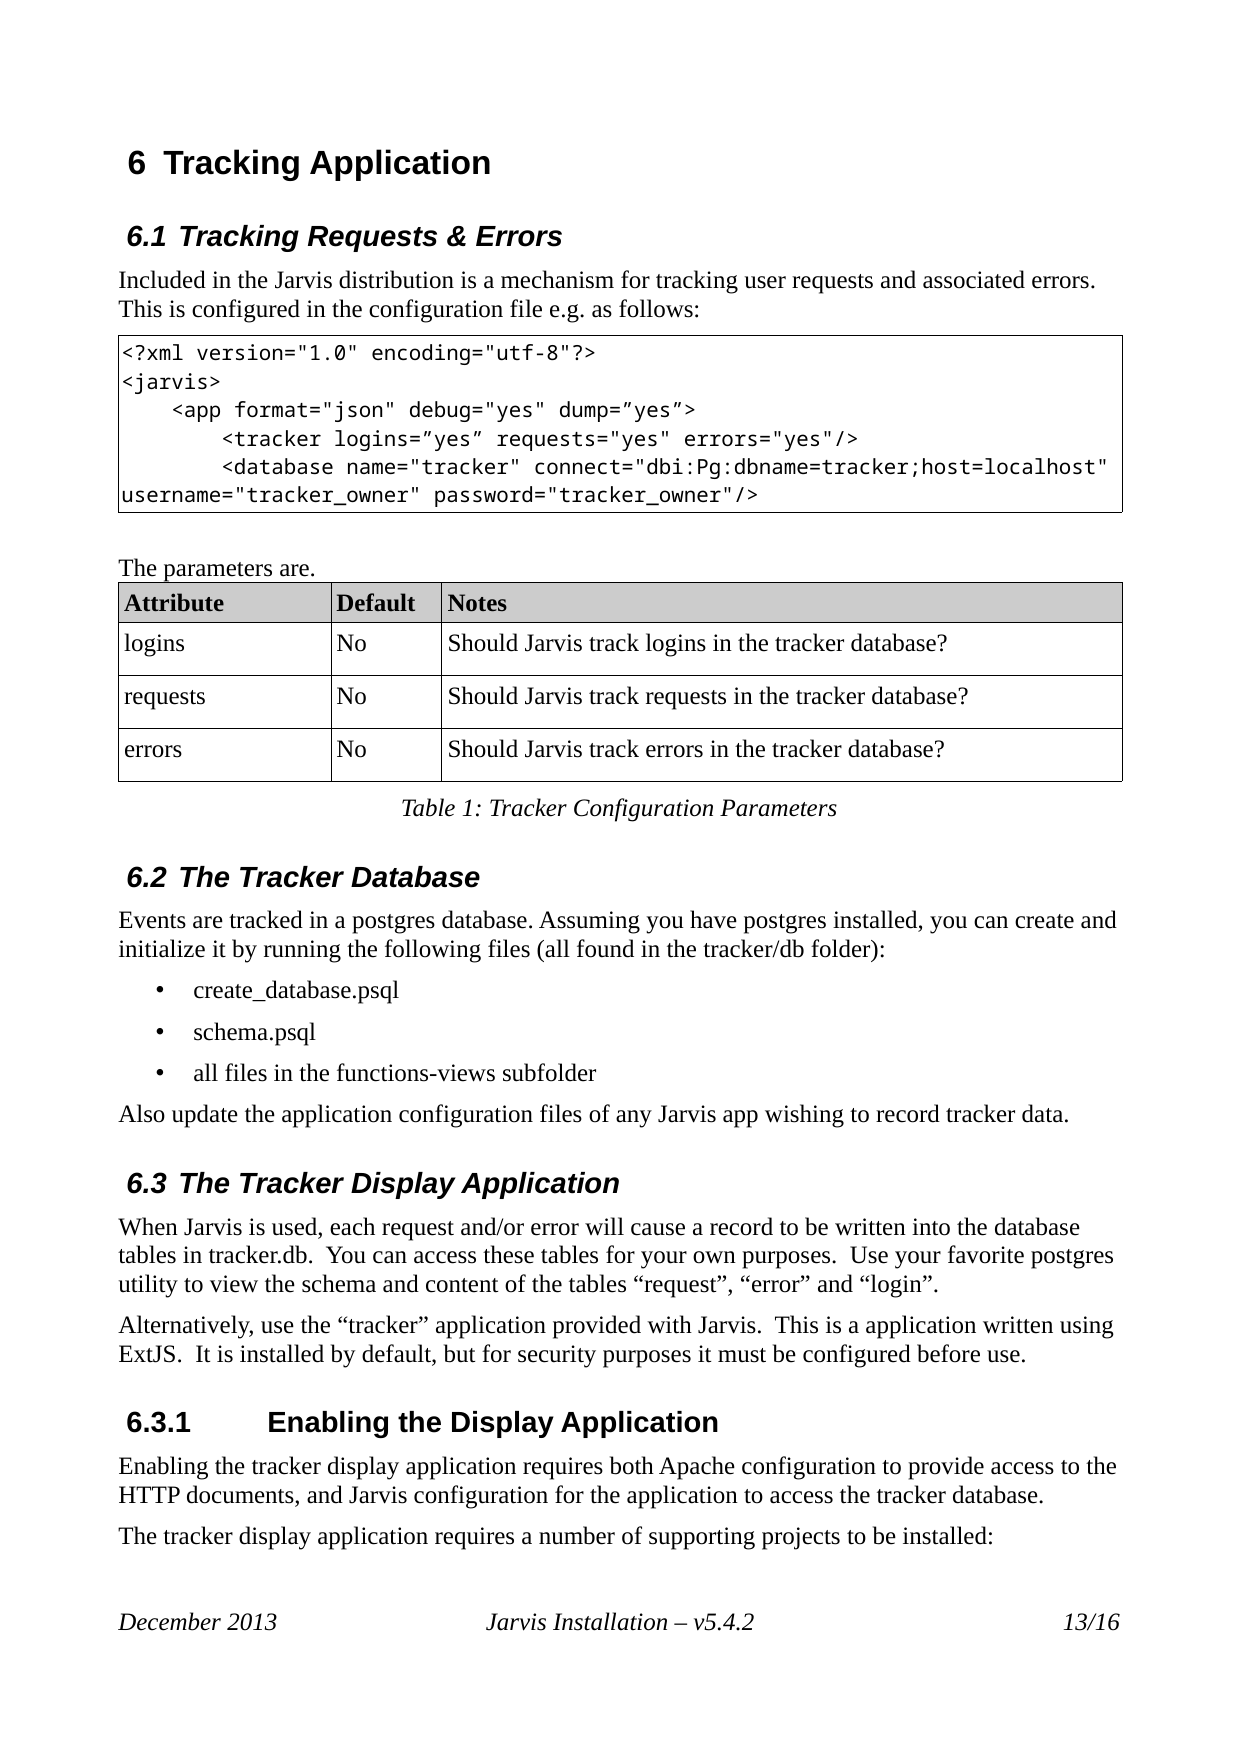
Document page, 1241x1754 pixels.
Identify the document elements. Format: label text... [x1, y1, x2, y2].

table_cell logins [119, 623, 331, 675]
text The parameters are. [118, 553, 1122, 582]
text Enabling the tracker display application requires both Apache configuration to provide access to the HTTP documents, and Jarvis configuration for the application to access the tracker database. [118, 1451, 1122, 1509]
text <database name="tracker" connect="dbi:Pg:dbname=tracker;host=localhost" username="tracker_owner" password="tracker_owner"/> [119, 449, 1122, 512]
text Events are tracked in a postgres database. Assuming you have postgres installed, you can create and initialize it by running the following files (all found in the tracker/db folder): [118, 906, 1122, 963]
subtitle Tracking Application [118, 143, 1122, 182]
list schema.psql [156, 1017, 1122, 1046]
text Included in the Jarvis distribution is a mechanism for tracking user requests and associated errors. This is configured in the configuration file e.g. as follows: [118, 265, 1122, 323]
list all files in the functions-views subfolder [156, 1058, 1122, 1087]
list create_database.psql [156, 976, 1122, 1004]
table_cell Should Jarvis track logins in the tracker database? [442, 623, 1122, 675]
text Alternatively, use the “tracker” application provided with Jarvis. This is a application written using ExtJS. It is installed by default, but for security purposes it must be configured before use. [118, 1310, 1122, 1368]
table_header Attribute [119, 583, 331, 622]
text The tracker display application requires a number of supporting projects to be installed: [118, 1521, 1122, 1550]
text When Jarvis is used, each request and/or error will cause a record to be written into the database tables in tracker.db. You can access these tables for your own purposes. Use your favorite postgres utility to view the schema and content of the tables “request”, “error” and “login”. [118, 1212, 1122, 1298]
table_cell errors [119, 729, 331, 781]
table_cell No [332, 623, 441, 675]
table_header Default [332, 583, 441, 622]
subtitle Enabling the Display Application [118, 1405, 1122, 1439]
subtitle Tracking Requests & Errors [118, 219, 1122, 253]
subtitle The Tracker Database [118, 859, 1122, 893]
text Table 1: Tracker Configuration Parameters [118, 793, 1122, 822]
text <?xml version="1.0" encoding="utf-8"?> [119, 336, 1122, 364]
table_cell No [332, 676, 441, 728]
subtitle The Tracker Display Application [118, 1166, 1122, 1199]
text <jarvis> [119, 364, 1122, 392]
table_cell requests [119, 676, 331, 728]
text Also update the application configuration files of any Jarvis app wishing to record tracker data. [118, 1099, 1122, 1128]
table_cell Should Jarvis track errors in the tracker database? [442, 729, 1122, 781]
text <app format="json" debug="yes" dump=”yes”> [119, 392, 1122, 421]
table_header Notes [442, 583, 1122, 622]
table_cell No [332, 729, 441, 781]
table_cell Should Jarvis track requests in the tracker database? [442, 676, 1122, 728]
text <tracker logins=”yes” requests="yes" errors="yes"/> [119, 421, 1122, 449]
